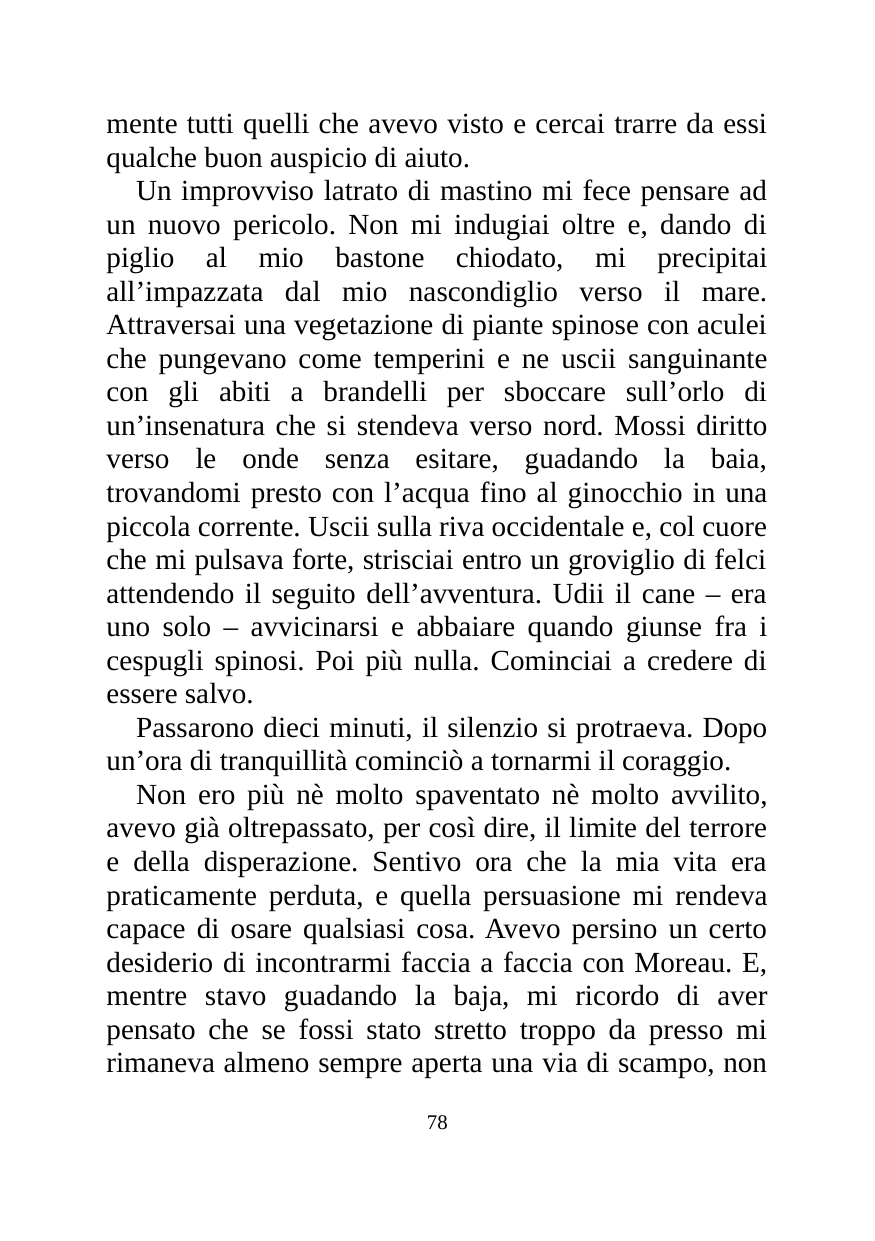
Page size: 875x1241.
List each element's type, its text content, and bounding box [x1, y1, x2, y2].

text Passarono dieci minuti, il silenzio si protraeva. Dopo un’ora di tranquillità cominciò a tornarmi il coraggio. [106, 710, 768, 777]
text mente tutti quelli che avevo visto e cercai trarre da essi qualche buon auspicio di aiuto. [106, 106, 768, 173]
text Un improvviso latrato di mastino mi fece pensare ad un nuovo pericolo. Non mi indugiai oltre e, dando di piglio al mio bastone chiodato, mi precipitai all’impazzata dal mio nascondiglio verso il mare. Attraversai una vegetazione di piante spinose con aculei che pungevano come temperini e ne uscii sanguinante con gli abiti a brandelli per sboccare sull’orlo di un’insenatura che si stendeva verso nord. Mossi diritto verso le onde senza esitare, guadando la baia, trovandomi presto con l’acqua fino al ginocchio in una piccola corrente. Uscii sulla riva occidentale e, col cuore che mi pulsava forte, strisciai entro un groviglio di felci attendendo il seguito dell’avventura. Udii il cane – era uno solo – avvicinarsi e abbaiare quando giunse fra i cespugli spinosi. Poi più nulla. Cominciai a credere di essere salvo. [106, 173, 768, 710]
text Non ero più nè molto spaventato nè molto avvilito, avevo già oltrepassato, per così dire, il limite del terrore e della disperazione. Sentivo ora che la mia vita era praticamente perduta, e quella persuasione mi rendeva capace di osare qualsiasi cosa. Avevo persino un certo desiderio di incontrarmi faccia a faccia con Moreau. E, mentre stavo guadando la baja, mi ricordo di aver pensato che se fossi stato stretto troppo da presso mi rimaneva almeno sempre aperta una via di scampo, non [106, 777, 768, 1079]
